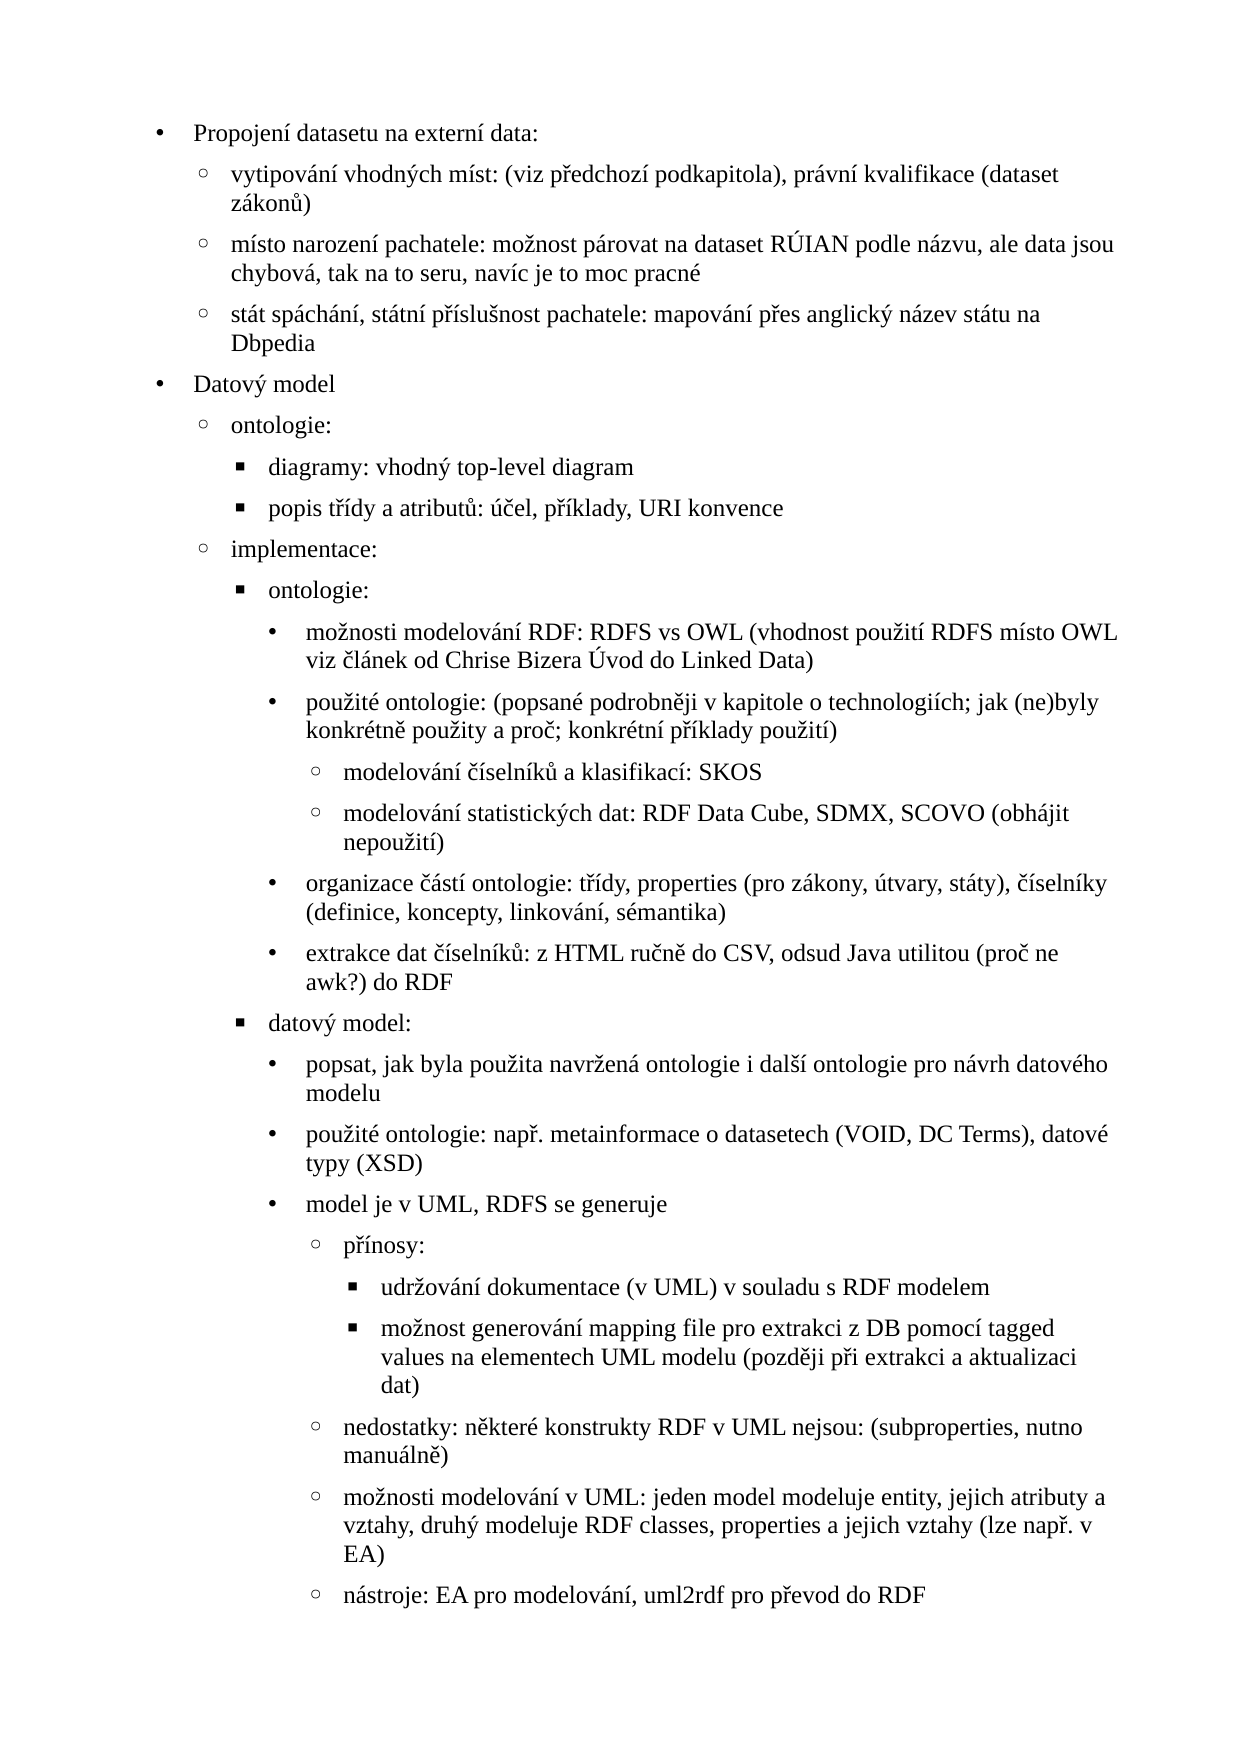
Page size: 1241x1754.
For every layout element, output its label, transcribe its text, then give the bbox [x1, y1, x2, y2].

list modelování statistických dat: RDF Data Cube, SDMX, SCOVO (obhájit nepoužití) [306, 798, 1122, 856]
list možnosti modelování v UML: jeden model modeluje entity, jejich atributy a vztahy, druhý modeluje RDF classes, properties a jejich vztahy (lze např. v EA) [306, 1482, 1122, 1568]
list ontologie: [231, 576, 1122, 604]
list extrakce dat číselníků: z HTML ručně do CSV, odsud Java utilitou (proč ne awk?) do RDF [268, 938, 1122, 996]
list udržování dokumentace (v UML) v souladu s RDF modelem [343, 1272, 1122, 1301]
list popis třídy a atributů: účel, příklady, URI konvence [231, 493, 1122, 522]
list místo narození pachatele: možnost párovat na dataset RÚIAN podle názvu, ale data jsou chybová, tak na to seru, navíc je to moc pracné [193, 229, 1122, 287]
list použité ontologie: (popsané podrobněji v kapitole o technologiích; jak (ne)byly konkrétně použity a proč; konkrétní příklady použití) [268, 687, 1122, 744]
list diagramy: vhodný top-level diagram [231, 452, 1122, 481]
list přínosy: [306, 1231, 1122, 1259]
list možnosti modelování RDF: RDFS vs OWL (vhodnost použití RDFS místo OWL viz článek od Chrise Bizera Úvod do Linked Data) [268, 617, 1122, 674]
list organizace částí ontologie: třídy, properties (pro zákony, útvary, státy), číselníky (definice, koncepty, linkování, sémantika) [268, 868, 1122, 926]
list modelování číselníků a klasifikací: SKOS [306, 757, 1122, 786]
list model je v UML, RDFS se generuje [268, 1189, 1122, 1218]
list stát spáchání, státní příslušnost pachatele: mapování přes anglický název státu na Dbpedia [193, 299, 1122, 357]
list vytipování vhodných míst: (viz předchozí podkapitola), právní kvalifikace (dataset zákonů) [193, 159, 1122, 217]
list možnost generování mapping file pro extrakci z DB pomocí tagged values na elementech UML modelu (později při extrakci a aktualizaci dat) [343, 1313, 1122, 1399]
list datový model: [231, 1008, 1122, 1037]
list ontologie: [193, 411, 1122, 439]
list implementace: [193, 534, 1122, 563]
list popsat, jak byla použita navržená ontologie i další ontologie pro návrh datového modelu [268, 1049, 1122, 1107]
list Datový model [156, 369, 1122, 398]
list nástroje: EA pro modelování, uml2rdf pro převod do RDF [306, 1581, 1122, 1609]
list použité ontologie: např. metainformace o datasetech (VOID, DC Terms), datové typy (XSD) [268, 1119, 1122, 1177]
list nedostatky: některé konstrukty RDF v UML nejsou: (subproperties, nutno manuálně) [306, 1412, 1122, 1469]
list Propojení datasetu na externí data: [156, 118, 1122, 147]
